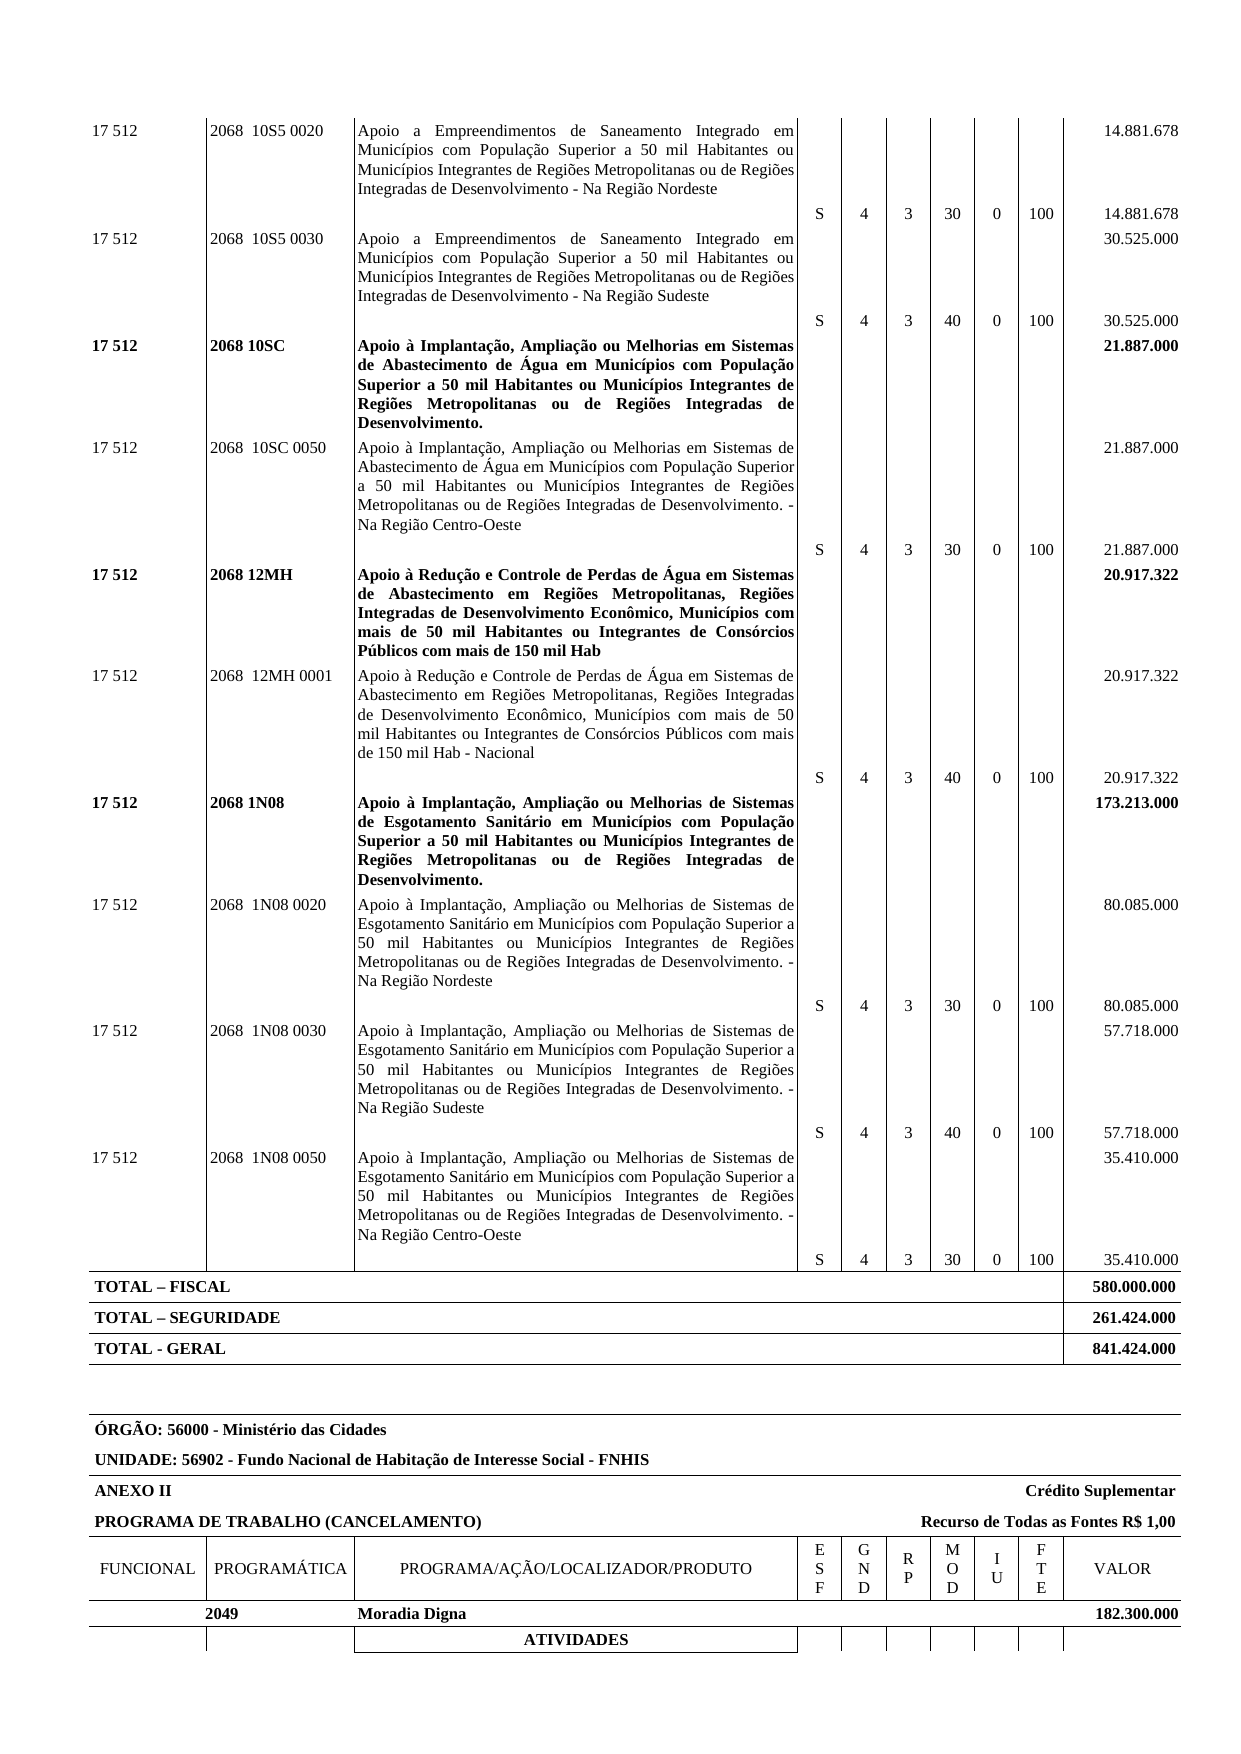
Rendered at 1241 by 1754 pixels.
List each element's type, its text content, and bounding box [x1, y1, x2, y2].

table_cell [887, 333, 930, 435]
table_cell F T E [1019, 1537, 1063, 1600]
table_cell [887, 561, 930, 663]
table_cell [207, 1120, 354, 1145]
table_cell [89, 1627, 207, 1652]
table_cell TOTAL - GERAL [89, 1334, 1063, 1364]
table_cell 4 [842, 765, 886, 790]
table_cell Apoio à Redução e Controle de Perdas de Água em Sistemas de Abastecimento em Regiões Metropolitanas, Regiões Integradas de Desenvolvimento Econômico, Municípios com mais de 50 mil Habitantes ou Integrantes de Consórcios Públicos com mais de 150 mil Hab - Nacional [355, 663, 797, 765]
table_cell [887, 226, 930, 308]
table_cell Recurso de Todas as Fontes R$ 1,00 [798, 1506, 1181, 1536]
table_cell [207, 1627, 354, 1652]
table_cell Atividades [355, 1627, 797, 1652]
table_cell [1019, 1018, 1063, 1120]
table_cell 14.881.678 [1064, 201, 1181, 226]
table_cell [89, 1246, 206, 1271]
table_cell 57.718.000 [1064, 1120, 1181, 1145]
table_cell [975, 435, 1018, 536]
table_cell 17 512 [89, 435, 206, 536]
table_cell 0 [975, 1246, 1018, 1271]
table_cell Crédito Suplementar [798, 1476, 1181, 1506]
table_cell FUNCIONAL [89, 1537, 206, 1600]
table_cell S [798, 201, 841, 226]
table_cell [798, 561, 841, 663]
table_cell [798, 1627, 842, 1652]
table_cell [887, 790, 930, 891]
table_cell 0 [975, 536, 1018, 561]
table_cell M O D [931, 1537, 974, 1600]
table_cell [1019, 435, 1063, 536]
table_cell G N D [842, 1537, 886, 1600]
table_cell 100 [1019, 201, 1063, 226]
table_cell VALOR [1064, 1537, 1181, 1600]
table_cell [89, 536, 206, 561]
table_cell 17 512 [89, 1145, 206, 1246]
table_cell 261.424.000 [1064, 1303, 1181, 1333]
table_cell 2068 10SC 0050 [207, 435, 354, 536]
table_cell [842, 435, 886, 536]
table_cell [207, 765, 354, 790]
table_cell [207, 1246, 354, 1271]
table_cell 0 [975, 765, 1018, 790]
table_cell 3 [887, 993, 930, 1018]
table_cell [355, 308, 797, 333]
table_cell [1019, 118, 1063, 201]
table_cell 4 [842, 993, 886, 1018]
table_cell [887, 435, 930, 536]
table_cell Apoio à Implantação, Ampliação ou Melhorias de Sistemas de Esgotamento Sanitário em Municípios com População Superior a 50 mil Habitantes ou Municípios Integrantes de Regiões Metropolitanas ou de Regiões Integradas de Desenvolvimento. - Na Região Centro-Oeste [355, 1145, 797, 1246]
table_cell 2068 10S5 0020 [207, 118, 354, 201]
table_cell 4 [842, 536, 886, 561]
table_cell [931, 790, 974, 891]
table_cell [798, 1145, 841, 1246]
table_cell [887, 1145, 930, 1246]
table_cell 35.410.000 [1064, 1145, 1181, 1246]
table_cell S [798, 765, 841, 790]
table_cell 40 [931, 765, 974, 790]
table_cell 3 [887, 765, 930, 790]
table_cell R P [887, 1537, 930, 1600]
table_cell 3 [887, 308, 930, 333]
table_cell [798, 1444, 1181, 1475]
table_cell 4 [842, 1246, 886, 1271]
table_cell [842, 333, 886, 435]
table_cell [798, 333, 841, 435]
table_cell [975, 226, 1018, 308]
table_cell TOTAL – SEGURIDADE [89, 1303, 1063, 1333]
table_cell [931, 226, 974, 308]
table_cell S [798, 308, 841, 333]
table_cell [931, 1145, 974, 1246]
table_cell 2068 1N08 0050 [207, 1145, 354, 1246]
table_cell 2068 12MH [207, 561, 354, 663]
table_cell [89, 308, 206, 333]
table_cell 100 [1019, 308, 1063, 333]
table_cell S [798, 1120, 841, 1145]
table_cell 2068 12MH 0001 [207, 663, 354, 765]
table_cell S [798, 1246, 841, 1271]
table_cell S [798, 536, 841, 561]
table_cell 40 [931, 1120, 974, 1145]
table_cell 20.917.322 [1064, 765, 1181, 790]
table_cell PROGRAMA DE TRABALHO (CANCELAMENTO) [89, 1506, 797, 1536]
table_cell [842, 1018, 886, 1120]
table_cell [842, 891, 886, 993]
table_cell ANEXO II [89, 1476, 797, 1506]
table_cell 3 [887, 536, 930, 561]
table_cell S [798, 993, 841, 1018]
table_cell Apoio a Empreendimentos de Saneamento Integrado em Municípios com População Superior a 50 mil Habitantes ou Municípios Integrantes de Regiões Metropolitanas ou de Regiões Integradas de Desenvolvimento - Na Região Nordeste [355, 118, 797, 201]
table_cell 30.525.000 [1064, 226, 1181, 308]
table_cell 35.410.000 [1064, 1246, 1181, 1271]
table_cell [930, 1627, 974, 1652]
table_cell [975, 333, 1018, 435]
table_cell [975, 790, 1018, 891]
table_cell 21.887.000 [1064, 536, 1181, 561]
table_cell [207, 308, 354, 333]
table_cell [798, 118, 841, 201]
table_cell 0 [975, 1120, 1018, 1145]
table_cell [1019, 1627, 1063, 1652]
table_cell UNIDADE: 56902 - Fundo Nacional de Habitação de Interesse Social - FNHIS [89, 1444, 797, 1475]
table_cell [975, 891, 1018, 993]
table_cell 173.213.000 [1064, 790, 1181, 891]
table_cell Apoio à Implantação, Ampliação ou Melhorias de Sistemas de Esgotamento Sanitário em Municípios com População Superior a 50 mil Habitantes ou Municípios Integrantes de Regiões Metropolitanas ou de Regiões Integradas de Desenvolvimento. [355, 790, 797, 891]
table_cell [931, 435, 974, 536]
table_cell [842, 790, 886, 891]
table_cell [1063, 1365, 1181, 1413]
table_cell E S F [798, 1537, 841, 1600]
table_cell [887, 891, 930, 993]
table_cell [798, 435, 841, 536]
table_cell [842, 1627, 886, 1652]
table_cell 100 [1019, 1246, 1063, 1271]
table_cell 30 [931, 201, 974, 226]
table_cell [931, 118, 974, 201]
table_cell 30 [931, 993, 974, 1018]
table_cell 30 [931, 536, 974, 561]
table_cell 2068 10S5 0030 [207, 226, 354, 308]
table_cell 17 512 [89, 226, 206, 308]
table_cell 3 [887, 1246, 930, 1271]
table_cell 30 [931, 1246, 974, 1271]
table_cell 14.881.678 [1064, 118, 1181, 201]
table_cell 21.887.000 [1064, 333, 1181, 435]
table_cell [931, 561, 974, 663]
table_cell 20.917.322 [1064, 561, 1181, 663]
table_cell [1019, 1145, 1063, 1246]
table_cell 30.525.000 [1064, 308, 1181, 333]
table_cell [887, 663, 930, 765]
table_cell PROGRAMA/AÇÃO/LOCALIZADOR/PRODUTO [355, 1537, 797, 1600]
table_cell 2068 1N08 [207, 790, 354, 891]
table_cell Apoio à Implantação, Ampliação ou Melhorias em Sistemas de Abastecimento de Água em Municípios com População Superior a 50 mil Habitantes ou Municípios Integrantes de Regiões Metropolitanas ou de Regiões Integradas de Desenvolvimento. - Na Região Centro-Oeste [355, 435, 797, 536]
table_cell [842, 1145, 886, 1246]
table_cell [89, 201, 206, 226]
table_cell [975, 1145, 1018, 1246]
table_cell [842, 226, 886, 308]
table_cell 2049 [89, 1601, 354, 1626]
table_cell Apoio a Empreendimentos de Saneamento Integrado em Municípios com População Superior a 50 mil Habitantes ou Municípios Integrantes de Regiões Metropolitanas ou de Regiões Integradas de Desenvolvimento - Na Região Sudeste [355, 226, 797, 308]
table_cell 100 [1019, 1120, 1063, 1145]
table_cell [355, 993, 797, 1018]
table_cell 100 [1019, 765, 1063, 790]
table_cell [1019, 663, 1063, 765]
table_cell 182.300.000 [1063, 1601, 1181, 1626]
table_cell [931, 891, 974, 993]
table_cell [798, 790, 841, 891]
table_cell [89, 1365, 1063, 1413]
table_cell 40 [931, 308, 974, 333]
table_cell Apoio à Implantação, Ampliação ou Melhorias de Sistemas de Esgotamento Sanitário em Municípios com População Superior a 50 mil Habitantes ou Municípios Integrantes de Regiões Metropolitanas ou de Regiões Integradas de Desenvolvimento. - Na Região Nordeste [355, 891, 797, 993]
table_cell [89, 1120, 206, 1145]
table_cell [355, 201, 797, 226]
table_cell [798, 891, 841, 993]
table_cell [931, 663, 974, 765]
table_cell [886, 1627, 930, 1652]
table_cell [842, 663, 886, 765]
table_cell I U [975, 1537, 1018, 1600]
table_cell 3 [887, 201, 930, 226]
table_cell 0 [975, 308, 1018, 333]
table_cell 2068 1N08 0030 [207, 1018, 354, 1120]
table_cell 4 [842, 201, 886, 226]
table_cell 841.424.000 [1064, 1334, 1181, 1364]
table_cell 57.718.000 [1064, 1018, 1181, 1120]
table_cell [1019, 891, 1063, 993]
table_cell 580.000.000 [1064, 1272, 1181, 1302]
table_cell [887, 1018, 930, 1120]
table_cell [975, 663, 1018, 765]
table_cell 17 512 [89, 1018, 206, 1120]
table_cell 100 [1019, 536, 1063, 561]
table_cell [931, 333, 974, 435]
table_cell 17 512 [89, 663, 206, 765]
table_cell [1019, 790, 1063, 891]
table_cell 80.085.000 [1064, 891, 1181, 993]
table_cell 17 512 [89, 333, 206, 435]
table_cell [798, 1018, 841, 1120]
table_cell [1019, 561, 1063, 663]
table_cell [89, 765, 206, 790]
table_cell 17 512 [89, 790, 206, 891]
table_cell 100 [1019, 993, 1063, 1018]
table_cell 17 512 [89, 561, 206, 663]
table_cell 3 [887, 1120, 930, 1145]
table_cell 0 [975, 201, 1018, 226]
table_cell Moradia Digna [355, 1601, 1063, 1626]
table_cell [1019, 226, 1063, 308]
table_cell 17 512 [89, 118, 206, 201]
table_cell Apoio à Implantação, Ampliação ou Melhorias de Sistemas de Esgotamento Sanitário em Municípios com População Superior a 50 mil Habitantes ou Municípios Integrantes de Regiões Metropolitanas ou de Regiões Integradas de Desenvolvimento. - Na Região Sudeste [355, 1018, 797, 1120]
table_cell 2068 1N08 0020 [207, 891, 354, 993]
table_cell [1019, 333, 1063, 435]
table_cell [355, 536, 797, 561]
table_cell [798, 663, 841, 765]
table_cell [89, 993, 206, 1018]
table_cell 21.887.000 [1064, 435, 1181, 536]
table_cell [975, 118, 1018, 201]
table_cell Apoio à Implantação, Ampliação ou Melhorias em Sistemas de Abastecimento de Água em Municípios com População Superior a 50 mil Habitantes ou Municípios Integrantes de Regiões Metropolitanas ou de Regiões Integradas de Desenvolvimento. [355, 333, 797, 435]
table_cell 4 [842, 308, 886, 333]
table_cell 80.085.000 [1064, 993, 1181, 1018]
table_cell 20.917.322 [1064, 663, 1181, 765]
table_cell [355, 1246, 797, 1271]
table_cell [975, 1627, 1019, 1652]
table_cell TOTAL – FISCAL [89, 1272, 1063, 1302]
table_cell [842, 118, 886, 201]
table_cell [207, 201, 354, 226]
table_cell Apoio à Redução e Controle de Perdas de Água em Sistemas de Abastecimento em Regiões Metropolitanas, Regiões Integradas de Desenvolvimento Econômico, Municípios com mais de 50 mil Habitantes ou Integrantes de Consórcios Públicos com mais de 150 mil Hab [355, 561, 797, 663]
table_cell 0 [975, 993, 1018, 1018]
table_cell [887, 118, 930, 201]
table_cell 2068 10SC [207, 333, 354, 435]
table_cell [975, 561, 1018, 663]
table_cell [798, 226, 841, 308]
table_cell [975, 1018, 1018, 1120]
table_cell 17 512 [89, 891, 206, 993]
table_cell [1063, 1627, 1181, 1652]
table_cell [207, 993, 354, 1018]
table_cell 4 [842, 1120, 886, 1145]
table_cell [931, 1018, 974, 1120]
table_cell [207, 536, 354, 561]
table_cell PROGRAMÁTICA [207, 1537, 354, 1600]
table_cell [355, 765, 797, 790]
table_cell ÓRGÃO: 56000 - Ministério das Cidades [89, 1415, 1181, 1444]
table_cell [842, 561, 886, 663]
table_cell [355, 1120, 797, 1145]
